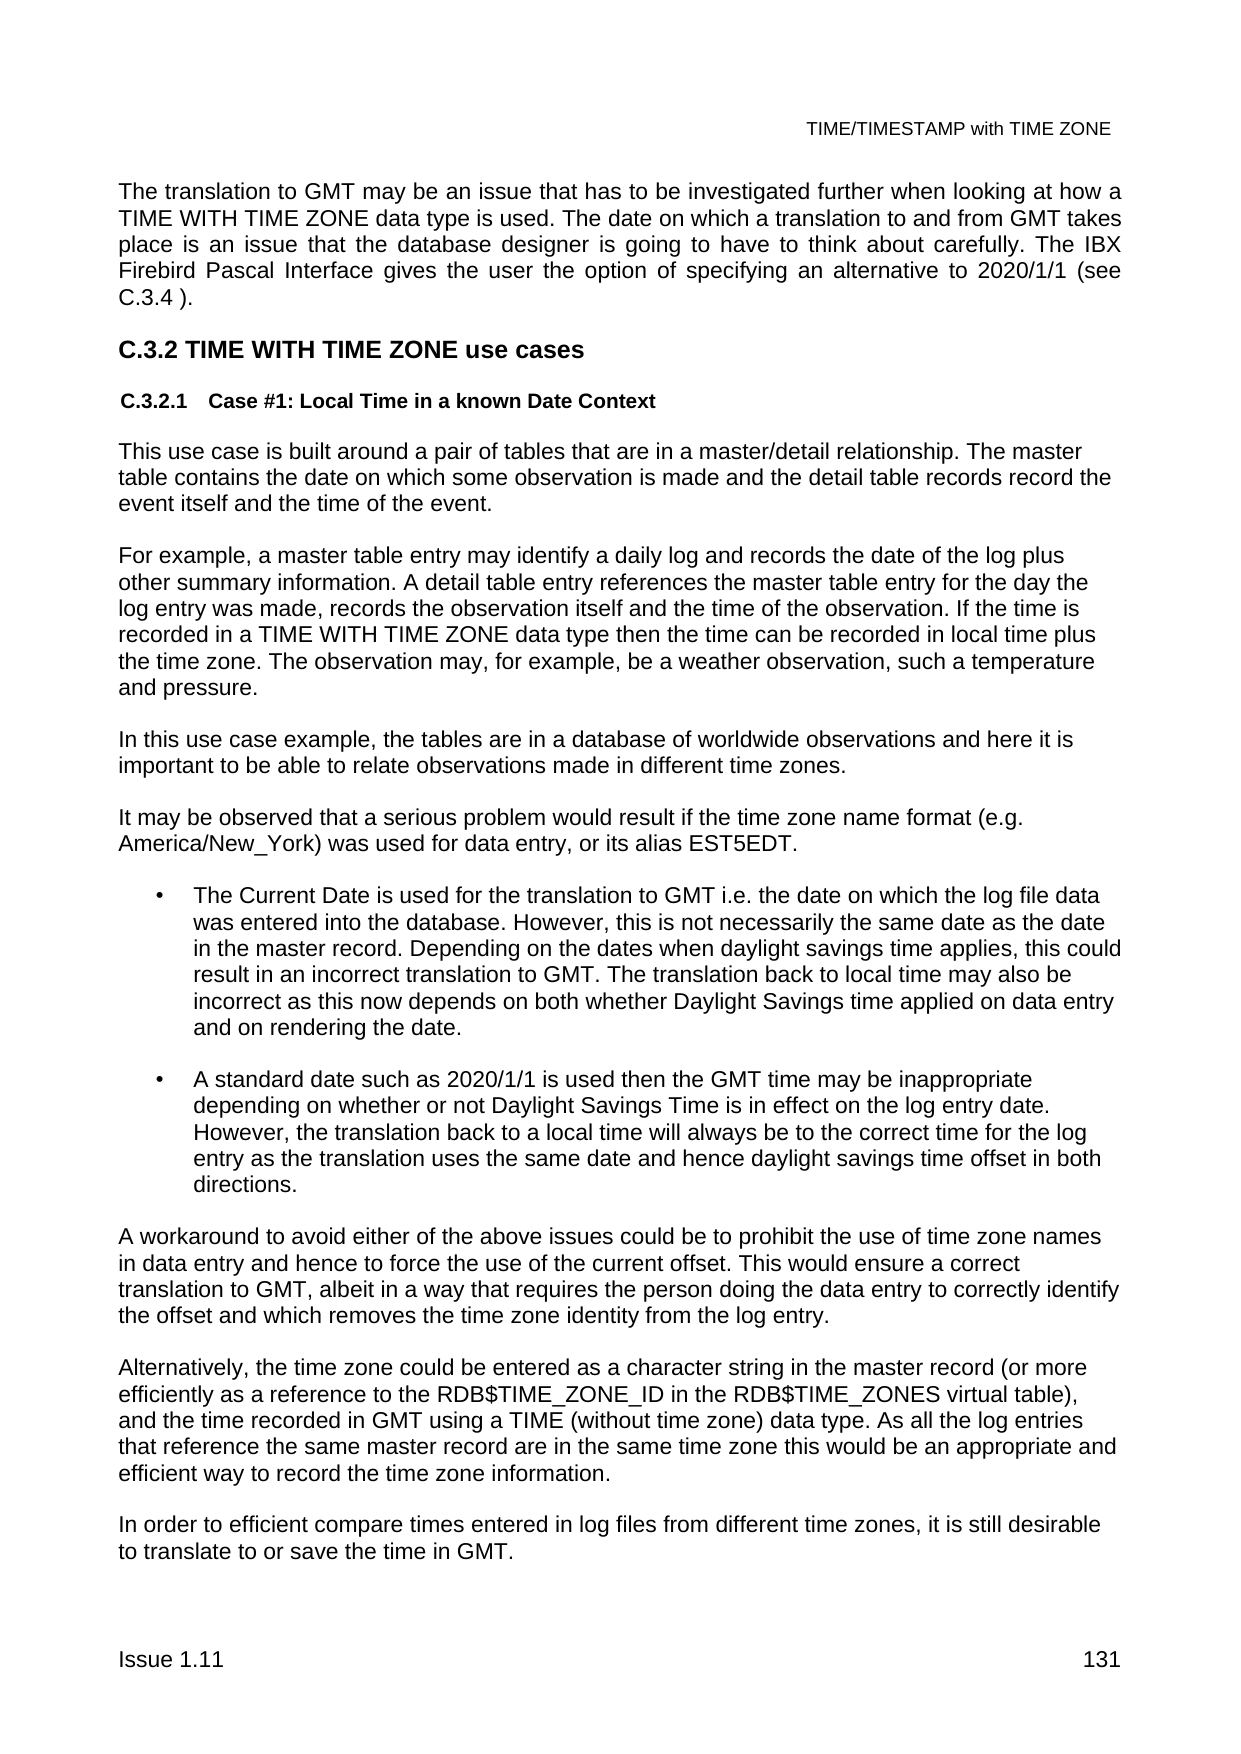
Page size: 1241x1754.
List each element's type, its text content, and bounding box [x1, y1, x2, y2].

text This use case is built around a pair of tables that are in a master/detail relationship. The master table contains the date on which some observation is made and the detail table records record the event itself and the time of the event. [118, 438, 1122, 517]
list Case #1: Local Time in a known Date Context [118, 389, 1122, 413]
text Alternatively, the time zone could be entered as a character string in the master record (or more efficiently as a reference to the RDB$TIME_ZONE_ID in the RDB$TIME_ZONES virtual table), and the time recorded in GMT using a TIME (without time zone) data type. As all the log entries that reference the same master record are in the same time zone this would be an appropriate and efficient way to record the time zone information. [118, 1354, 1122, 1486]
subtitle TIME WITH TIME ZONE use cases [118, 335, 1122, 364]
text The translation to GMT may be an issue that has to be investigated further when looking at how a TIME WITH TIME ZONE data type is used. The date on which a translation to and from GMT takes place is an issue that the database designer is going to have to think about carefully. The IBX Firebird Pascal Interface gives the user the option of specifying an alternative to 2020/1/1 (see C.3.4). [118, 178, 1122, 310]
text For example, a master table entry may identify a daily log and records the date of the log plus other summary information. A detail table entry references the master table entry for the day the log entry was made, records the observation itself and the time of the observation. If the time is recorded in a TIME WITH TIME ZONE data type then the time can be recorded in local time plus the time zone. The observation may, for example, be a weather observation, such a temperature and pressure. [118, 542, 1122, 700]
list The Current Date is used for the translation to GMT i.e. the date on which the log file data was entered into the database. However, this is not necessarily the same date as the date in the master record. Depending on the dates when daylight savings time applies, this could result in an incorrect translation to GMT. The translation back to local time may also be incorrect as this now depends on both whether Daylight Savings time applied on data entry and on rendering the date. [156, 882, 1122, 1040]
text It may be observed that a serious problem would result if the time zone name format (e.g. America/New_York) was used for data entry, or its alias EST5EDT. [118, 804, 1122, 857]
text In order to efficient compare times entered in log files from different time zones, it is still desirable to translate to or save the time in GMT. [118, 1511, 1122, 1564]
text In this use case example, the tables are in a database of worldwide observations and here it is important to be able to relate observations made in different time zones. [118, 726, 1122, 778]
list A standard date such as 2020/1/1 is used then the GMT time may be inappropriate depending on whether or not Daylight Savings Time is in effect on the log entry date. However, the translation back to a local time will always be to the correct time for the log entry as the translation uses the same date and hence daylight savings time offset in both directions. [156, 1066, 1122, 1198]
text A workaround to avoid either of the above issues could be to prohibit the use of time zone names in data entry and hence to force the use of the current offset. This would ensure a correct translation to GMT, albeit in a way that requires the person doing the data entry to correctly identify the offset and which removes the time zone identity from the log entry. [118, 1223, 1122, 1329]
